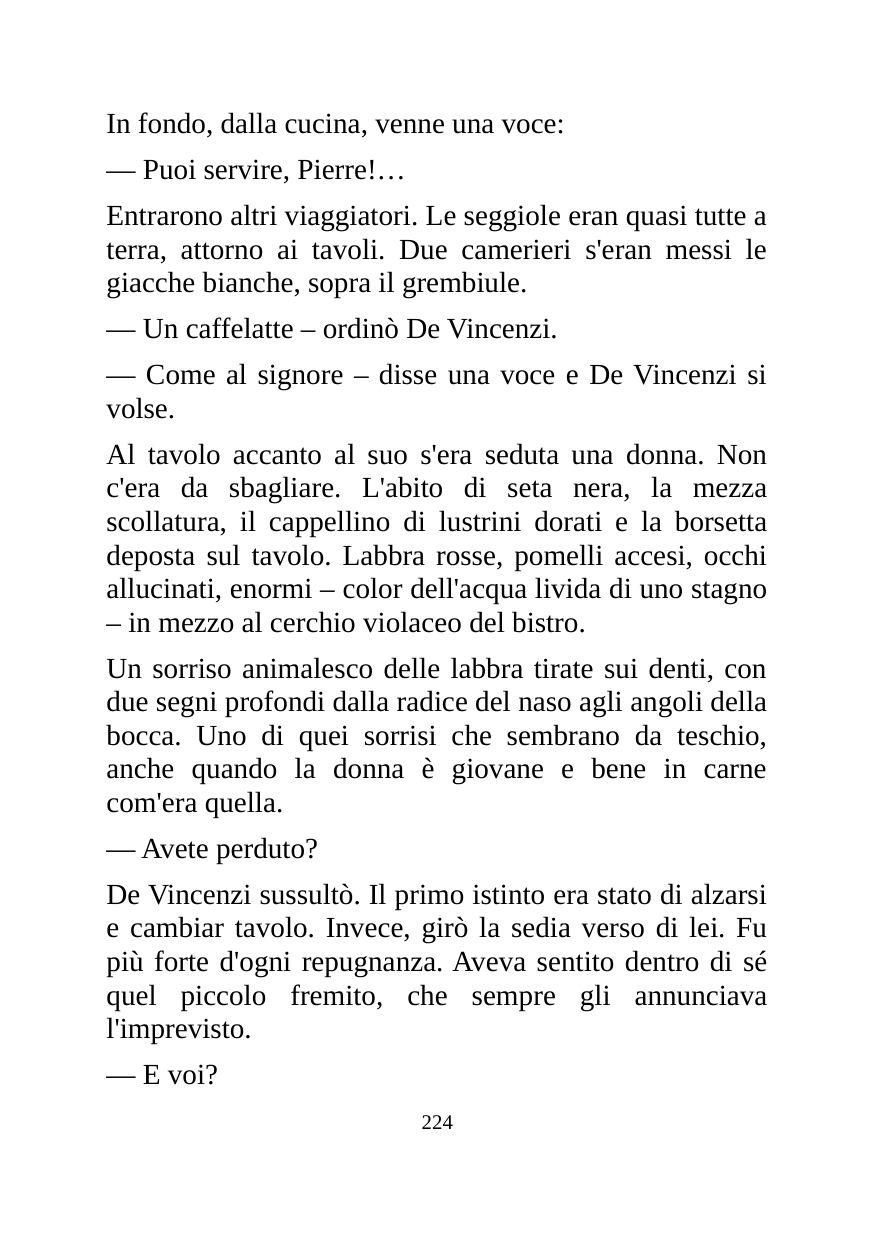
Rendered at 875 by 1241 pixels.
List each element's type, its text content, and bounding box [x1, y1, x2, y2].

text — Puoi servire, Pierre!… [106, 152, 768, 186]
text — E voi? [106, 1057, 768, 1091]
text — Un caffelatte – ordinò De Vincenzi. [106, 311, 768, 345]
text — Come al signore – disse una voce e De Vincenzi si volse. [106, 357, 768, 424]
text — Avete perduto? [106, 831, 768, 864]
text Al tavolo accanto al suo s'era seduta una donna. Non c'era da sbagliare. L'abito di seta nera, la mezza scollatura, il cappellino di lustrini dorati e la borsetta deposta sul tavolo. Labbra rosse, pomelli accesi, occhi allucinati, enormi – color dell'acqua livida di uno stagno – in mezzo al cerchio violaceo del bistro. [106, 437, 768, 638]
text De Vincenzi sussultò. Il primo istinto era stato di alzarsi e cambiar tavolo. Invece, girò la sedia verso di lei. Fu più forte d'ogni repugnanza. Aveva sentito dentro di sé quel piccolo fremito, che sempre gli annunciava l'imprevisto. [106, 877, 768, 1045]
text Un sorriso animalesco delle labbra tirate sui denti, con due segni profondi dalla radice del naso agli angoli della bocca. Uno di quei sorrisi che sembrano da teschio, anche quando la donna è giovane e bene in carne com'era quella. [106, 651, 768, 818]
text Entrarono altri viaggiatori. Le seggiole eran quasi tutte a terra, attorno ai tavoli. Due camerieri s'eran messi le giacche bianche, sopra il grembiule. [106, 198, 768, 299]
text In fondo, dalla cucina, venne una voce: [106, 106, 768, 140]
